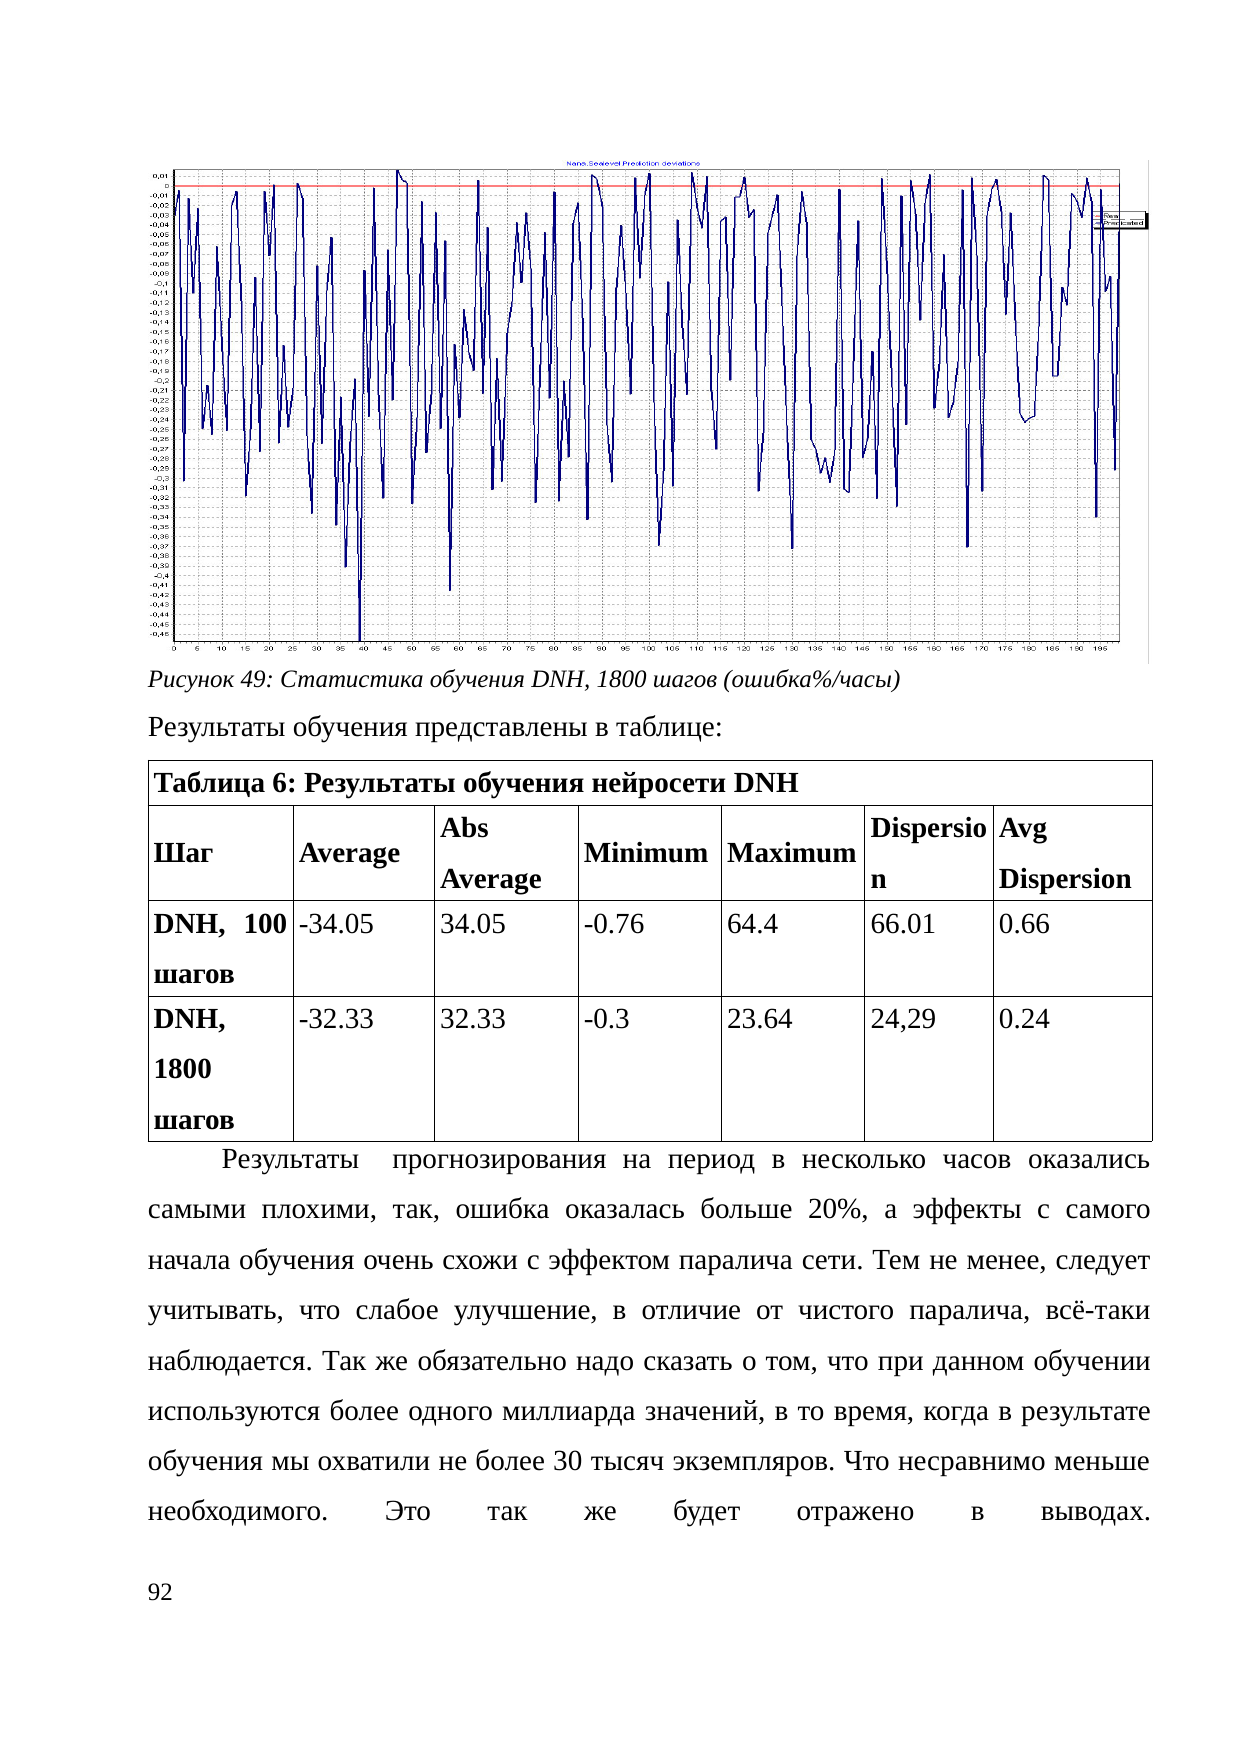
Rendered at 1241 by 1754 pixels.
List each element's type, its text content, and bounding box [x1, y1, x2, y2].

table_cell Dispersion [865, 806, 993, 900]
text Результаты прогнозирования на период в несколько часов оказались самыми плохими, так, ошибка оказалась больше 20%, а эффекты с самого начала обучения очень схожи с эффектом паралича сети. Тем не менее, следует учитывать, что слабое улучшение, в отличие от чистого паралича, всё-таки наблюдается. Так же обязательно надо сказать о том, что при данном обучении используются более одного миллиарда значений, в то время, когда в результате обучения мы охватили не более 30 тысяч экземпляров. Что несравнимо меньше необходимого. Это так же будет отражено в выводах. [148, 1142, 1152, 1527]
picture [147, 160, 1152, 664]
table_cell 64,4 [722, 901, 864, 996]
table_cell Maximum [722, 806, 864, 900]
text Рисунок 49: Статистика обучения DNH, 1800 шагов (ошибка%/часы) [148, 664, 1152, 692]
table_cell 0,66 [994, 901, 1152, 996]
text Результаты обучения представлены в таблице: [148, 692, 1152, 743]
table_cell 23,64 [722, 997, 864, 1141]
table_cell DNH, 1800 шагов [149, 997, 293, 1141]
table_cell -32,33 [294, 997, 434, 1141]
table_cell 66,01 [865, 901, 993, 996]
table_cell -34,05 [294, 901, 434, 996]
table_cell 32,33 [435, 997, 578, 1141]
table_cell 34,05 [435, 901, 578, 996]
table_cell -0,3 [579, 997, 721, 1141]
table_cell Abs Average [435, 806, 578, 900]
table_cell Minimum [579, 806, 721, 900]
table_cell 0,24 [994, 997, 1152, 1141]
table_cell Шаг [149, 806, 293, 900]
table_cell Average [294, 806, 434, 900]
table_cell -0,76 [579, 901, 721, 996]
text [148, 148, 1152, 160]
table_cell DNH, 100 шагов [149, 901, 293, 996]
table_cell Avg Dispersion [994, 806, 1152, 900]
table_header Таблица 6: Результаты обучения нейросети DNH [149, 761, 1152, 805]
table_cell 24,29 [865, 997, 993, 1141]
